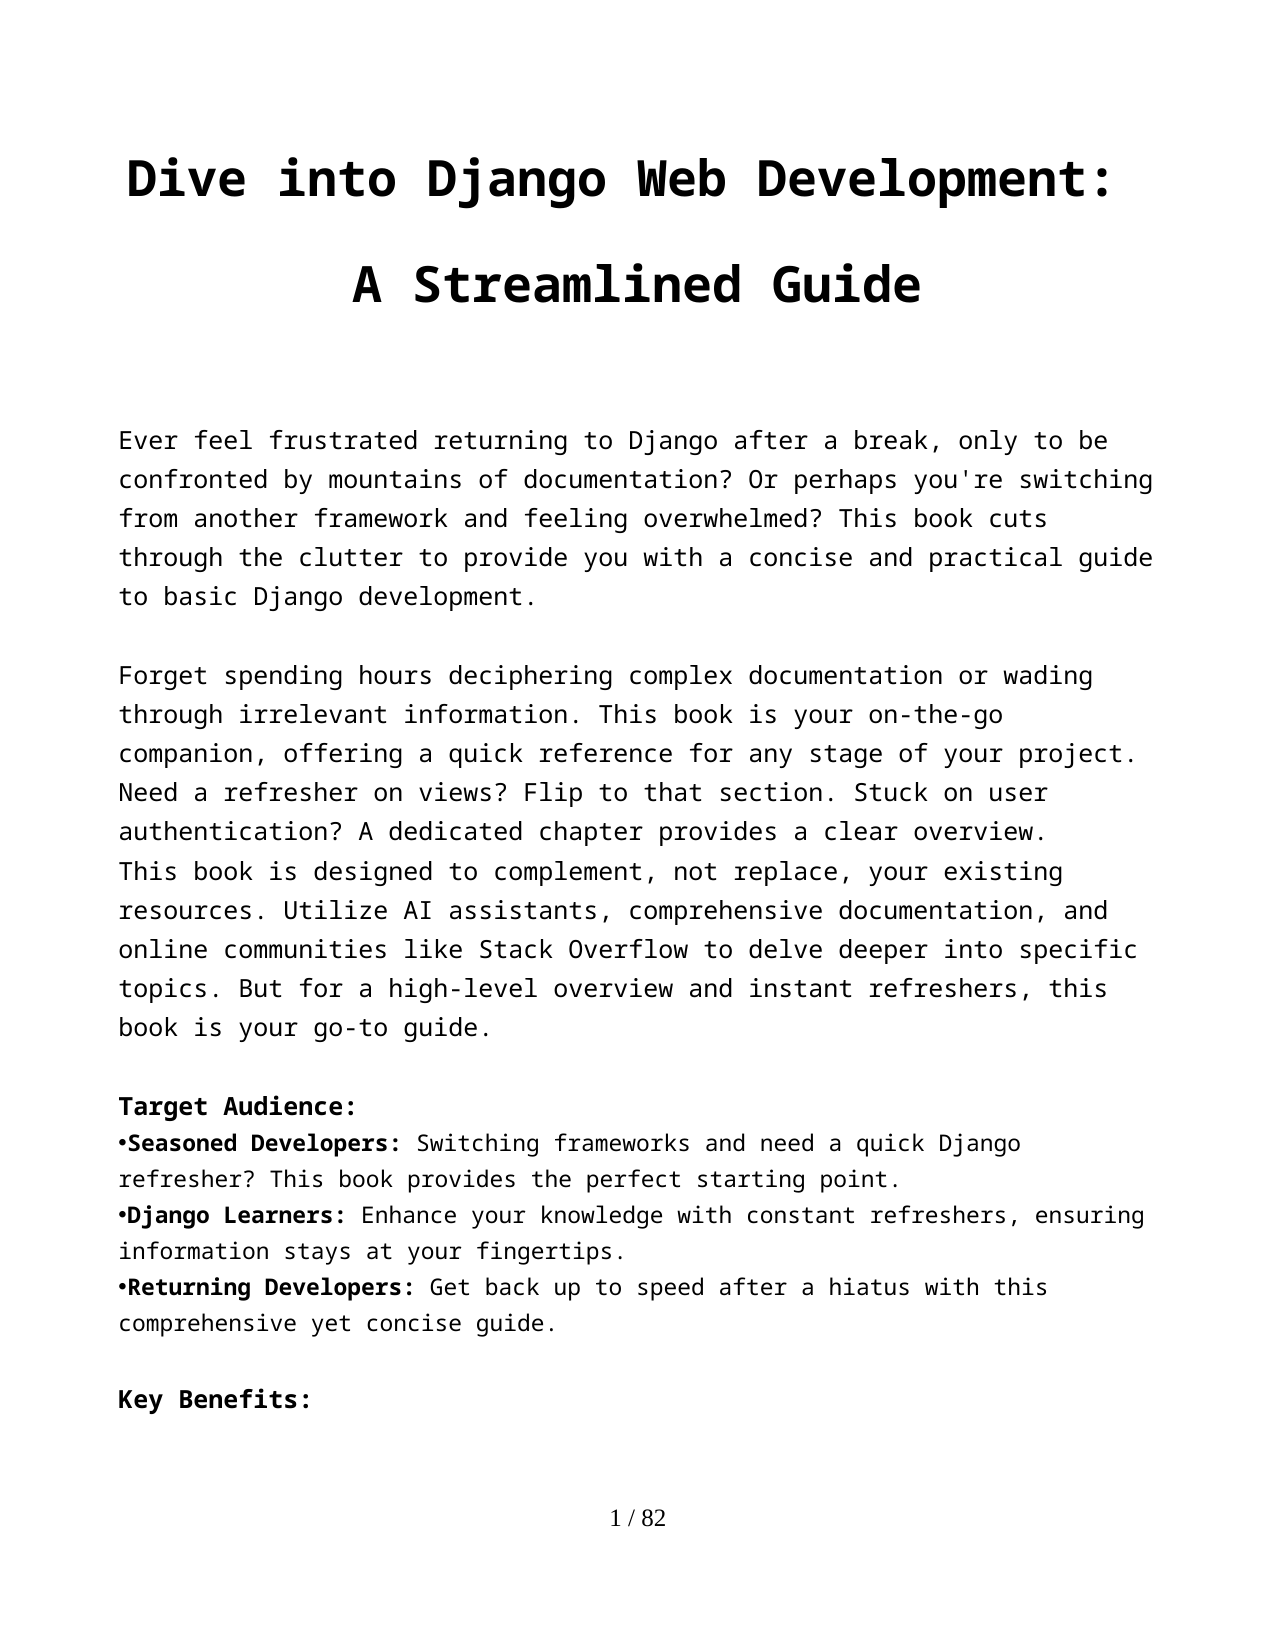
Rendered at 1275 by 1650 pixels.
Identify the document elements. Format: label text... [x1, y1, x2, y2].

list Returning Developers: Get back up to speed after a hiatus with this comprehensive yet concise guide. [118, 1271, 1157, 1338]
text Ever feel frustrated returning to Django after a break, only to be confronted by mountains of documentation? Or perhaps you're switching from another framework and feeling overwhelmed? This book cuts through the clutter to provide you with a concise and practical guide to basic Django development. [118, 422, 1157, 613]
text Forget spending hours deciphering complex documentation or wading through irrelevant information. This book is your on-the-go companion, offering a quick reference for any stage of your project. Need a refresher on views? Flip to that section. Stuck on user authentication? A dedicated chapter provides a clear overview. [118, 657, 1157, 848]
text Key Benefits: [118, 1382, 1157, 1416]
text This book is designed to complement, not replace, your existing resources. Utilize AI assistants, comprehensive documentation, and online communities like Stack Overflow to delve deeper into specific topics. But for a high-level overview and instant refreshers, this book is your go-to guide. [118, 853, 1157, 1044]
title Dive into Django Web Development: [118, 143, 1157, 211]
title A Streamlined Guide [118, 249, 1157, 317]
text Target Audience: [118, 1088, 1157, 1122]
list Seasoned Developers: Switching frameworks and need a quick Django refresher? This book provides the perfect starting point. [118, 1127, 1157, 1194]
list Django Learners: Enhance your knowledge with constant refreshers, ensuring information stays at your fingertips. [118, 1199, 1157, 1266]
